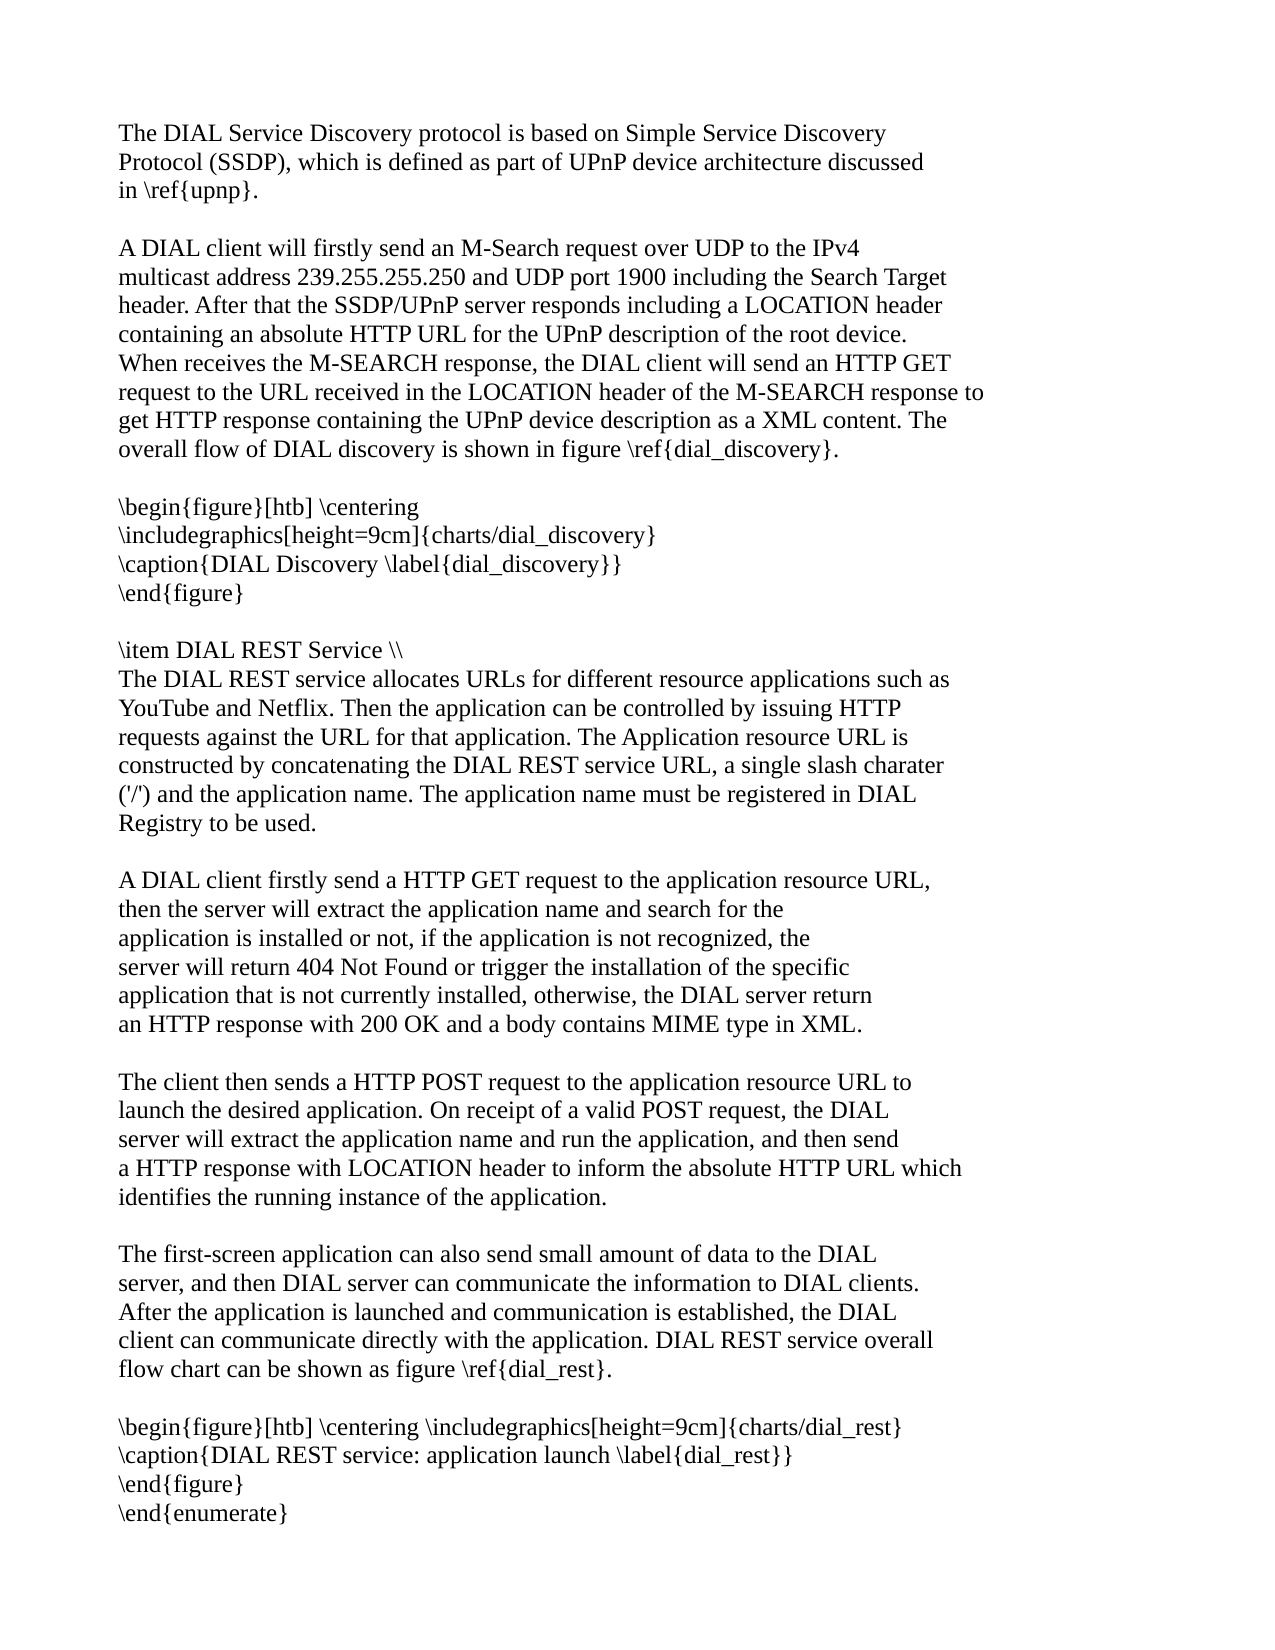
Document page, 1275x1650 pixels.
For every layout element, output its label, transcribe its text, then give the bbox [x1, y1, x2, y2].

text an HTTP response with 200 OK and a body contains MIME type in XML. [118, 1009, 1157, 1038]
text flow chart can be shown as figure \ref{dial_rest}. [118, 1354, 1157, 1383]
text \caption{DIAL Discovery \label{dial_discovery}} [118, 549, 1157, 578]
text in \ref{upnp}. [118, 176, 1157, 204]
text overall flow of DIAL discovery is shown in figure \ref{dial_discovery}. [118, 434, 1157, 463]
text get HTTP response containing the UPnP device description as a XML content. The [118, 406, 1157, 434]
text The client then sends a HTTP POST request to the application resource URL to [118, 1067, 1157, 1096]
text server will return 404 Not Found or trigger the installation of the specific [118, 952, 1157, 981]
text then the server will extract the application name and search for the [118, 894, 1157, 923]
text Protocol (SSDP), which is defined as part of UPnP device architecture discussed [118, 147, 1157, 176]
text ('/') and the application name. The application name must be registered in DIAL [118, 779, 1157, 808]
text \end{figure} [118, 1469, 1157, 1498]
text multicast address 239.255.255.250 and UDP port 1900 including the Search Target [118, 262, 1157, 291]
text A DIAL client will firstly send an M-Search request over UDP to the IPv4 [118, 233, 1157, 262]
text server, and then DIAL server can communicate the information to DIAL clients. [118, 1268, 1157, 1297]
text \begin{figure}[htb] \centering \includegraphics[height=9cm]{charts/dial_rest} [118, 1412, 1157, 1441]
text The DIAL REST service allocates URLs for different resource applications such as [118, 664, 1157, 693]
text header. After that the SSDP/UPnP server responds including a LOCATION header [118, 291, 1157, 319]
text \begin{figure}[htb] \centering [118, 492, 1157, 521]
text requests against the URL for that application. The Application resource URL is [118, 722, 1157, 751]
text launch the desired application. On receipt of a valid POST request, the DIAL [118, 1096, 1157, 1124]
text constructed by concatenating the DIAL REST service URL, a single slash charater [118, 751, 1157, 779]
text YouTube and Netflix. Then the application can be controlled by issuing HTTP [118, 693, 1157, 722]
text request to the URL received in the LOCATION header of the M-SEARCH response to [118, 377, 1157, 406]
text application that is not currently installed, otherwise, the DIAL server return [118, 981, 1157, 1009]
text The DIAL Service Discovery protocol is based on Simple Service Discovery [118, 118, 1157, 147]
text Registry to be used. [118, 808, 1157, 837]
text \end{figure} [118, 578, 1157, 607]
text a HTTP response with LOCATION header to inform the absolute HTTP URL which [118, 1153, 1157, 1182]
text application is installed or not, if the application is not recognized, the [118, 923, 1157, 952]
text client can communicate directly with the application. DIAL REST service overall [118, 1326, 1157, 1354]
text The first-screen application can also send small amount of data to the DIAL [118, 1239, 1157, 1268]
text \item DIAL REST Service \\ [118, 636, 1157, 664]
text identifies the running instance of the application. [118, 1182, 1157, 1211]
text \caption{DIAL REST service: application launch \label{dial_rest}} [118, 1441, 1157, 1469]
text A DIAL client firstly send a HTTP GET request to the application resource URL, [118, 866, 1157, 894]
text After the application is launched and communication is established, the DIAL [118, 1297, 1157, 1326]
text server will extract the application name and run the application, and then send [118, 1124, 1157, 1153]
text \end{enumerate} [118, 1498, 1157, 1527]
text When receives the M-SEARCH response, the DIAL client will send an HTTP GET [118, 348, 1157, 377]
text \includegraphics[height=9cm]{charts/dial_discovery} [118, 521, 1157, 549]
text containing an absolute HTTP URL for the UPnP description of the root device. [118, 319, 1157, 348]
